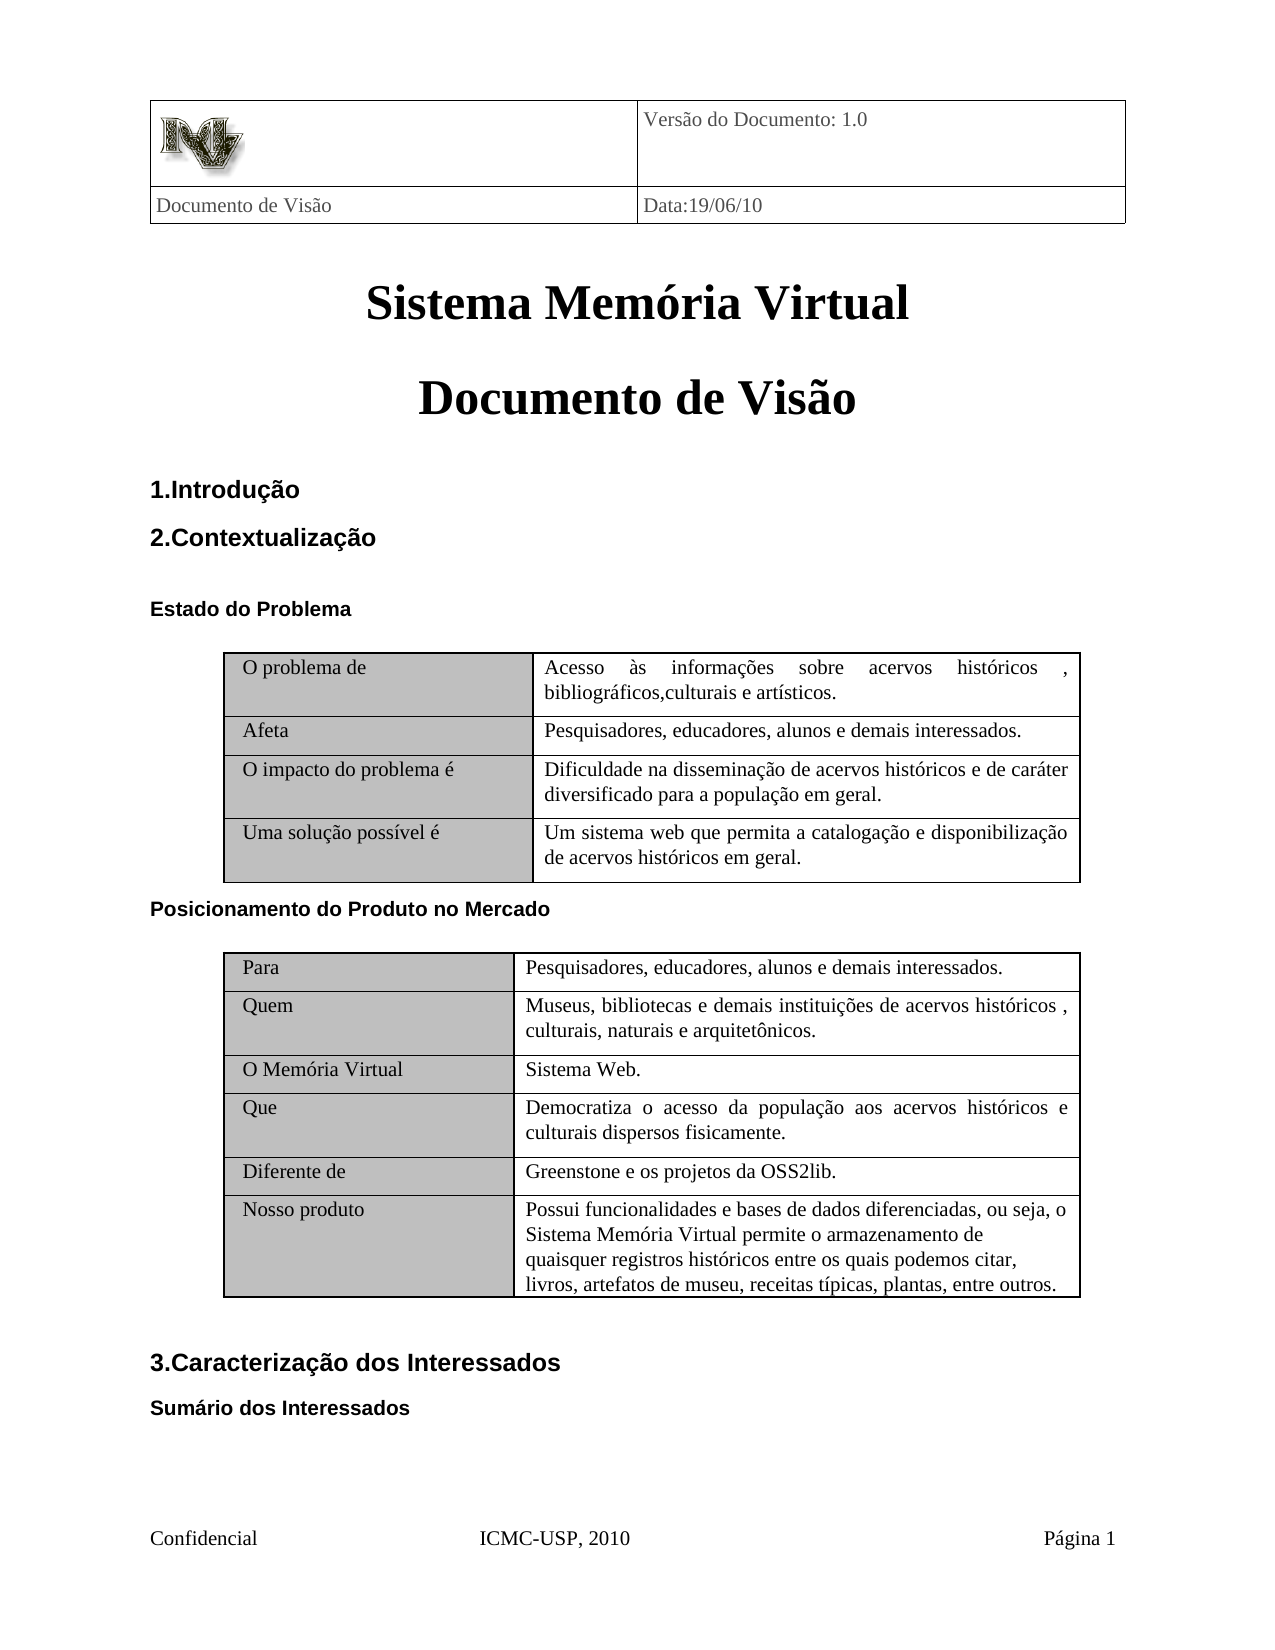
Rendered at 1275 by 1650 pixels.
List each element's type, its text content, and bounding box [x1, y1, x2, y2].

table_cell Museus, bibliotecas e demais instituições de acervos históricos , culturais, naturais e arquitetônicos. [515, 992, 1079, 1055]
table_cell Sistema Web. [515, 1056, 1079, 1093]
table_header Para [225, 954, 513, 991]
table_cell O impacto do problema é [225, 756, 532, 818]
title Sistema Memória Virtual [150, 273, 1125, 330]
subtitle Introdução [150, 475, 1125, 504]
table_header Pesquisadores, educadores, alunos e demais interessados. [515, 954, 1079, 991]
table_header Acesso às informações sobre acervos históricos , bibliográficos,culturais e artísticos. [534, 654, 1079, 716]
table_cell Afeta [225, 717, 532, 755]
table_cell Possui funcionalidades e bases de dados diferenciadas, ou seja, o Sistema Memória Virtual permite o armazenamento de quaisquer registros históricos entre os quais podemos citar, livros, artefatos de museu, receitas típicas, plantas, entre outros. [515, 1196, 1079, 1296]
table_cell Greenstone e os projetos da OSS2lib. [515, 1158, 1079, 1195]
subtitle Posicionamento do Produto no Mercado [150, 895, 1125, 920]
table_cell Diferente de [225, 1158, 513, 1195]
subtitle Caracterização dos Interessados [150, 1347, 1125, 1376]
subtitle Estado do Problema [150, 595, 1125, 620]
table_cell Nosso produto [225, 1196, 513, 1296]
table_cell Que [225, 1094, 513, 1157]
table_cell O Memória Virtual [225, 1056, 513, 1093]
table_cell Democratiza o acesso da população aos acervos históricos e culturais dispersos fisicamente. [515, 1094, 1079, 1157]
table_cell Pesquisadores, educadores, alunos e demais interessados. [534, 717, 1079, 755]
table_header O problema de [225, 654, 532, 716]
table_cell Dificuldade na disseminação de acervos históricos e de caráter diversificado para a população em geral. [534, 756, 1079, 818]
table_cell Um sistema web que permita a catalogação e disponibilização de acervos históricos em geral. [534, 819, 1079, 882]
title Documento de Visão [150, 368, 1125, 425]
table_cell Uma solução possível é [225, 819, 532, 882]
subtitle Sumário dos Interessados [150, 1395, 1125, 1420]
picture [155, 105, 245, 181]
subtitle Contextualização [150, 523, 1125, 552]
table_cell Quem [225, 992, 513, 1055]
